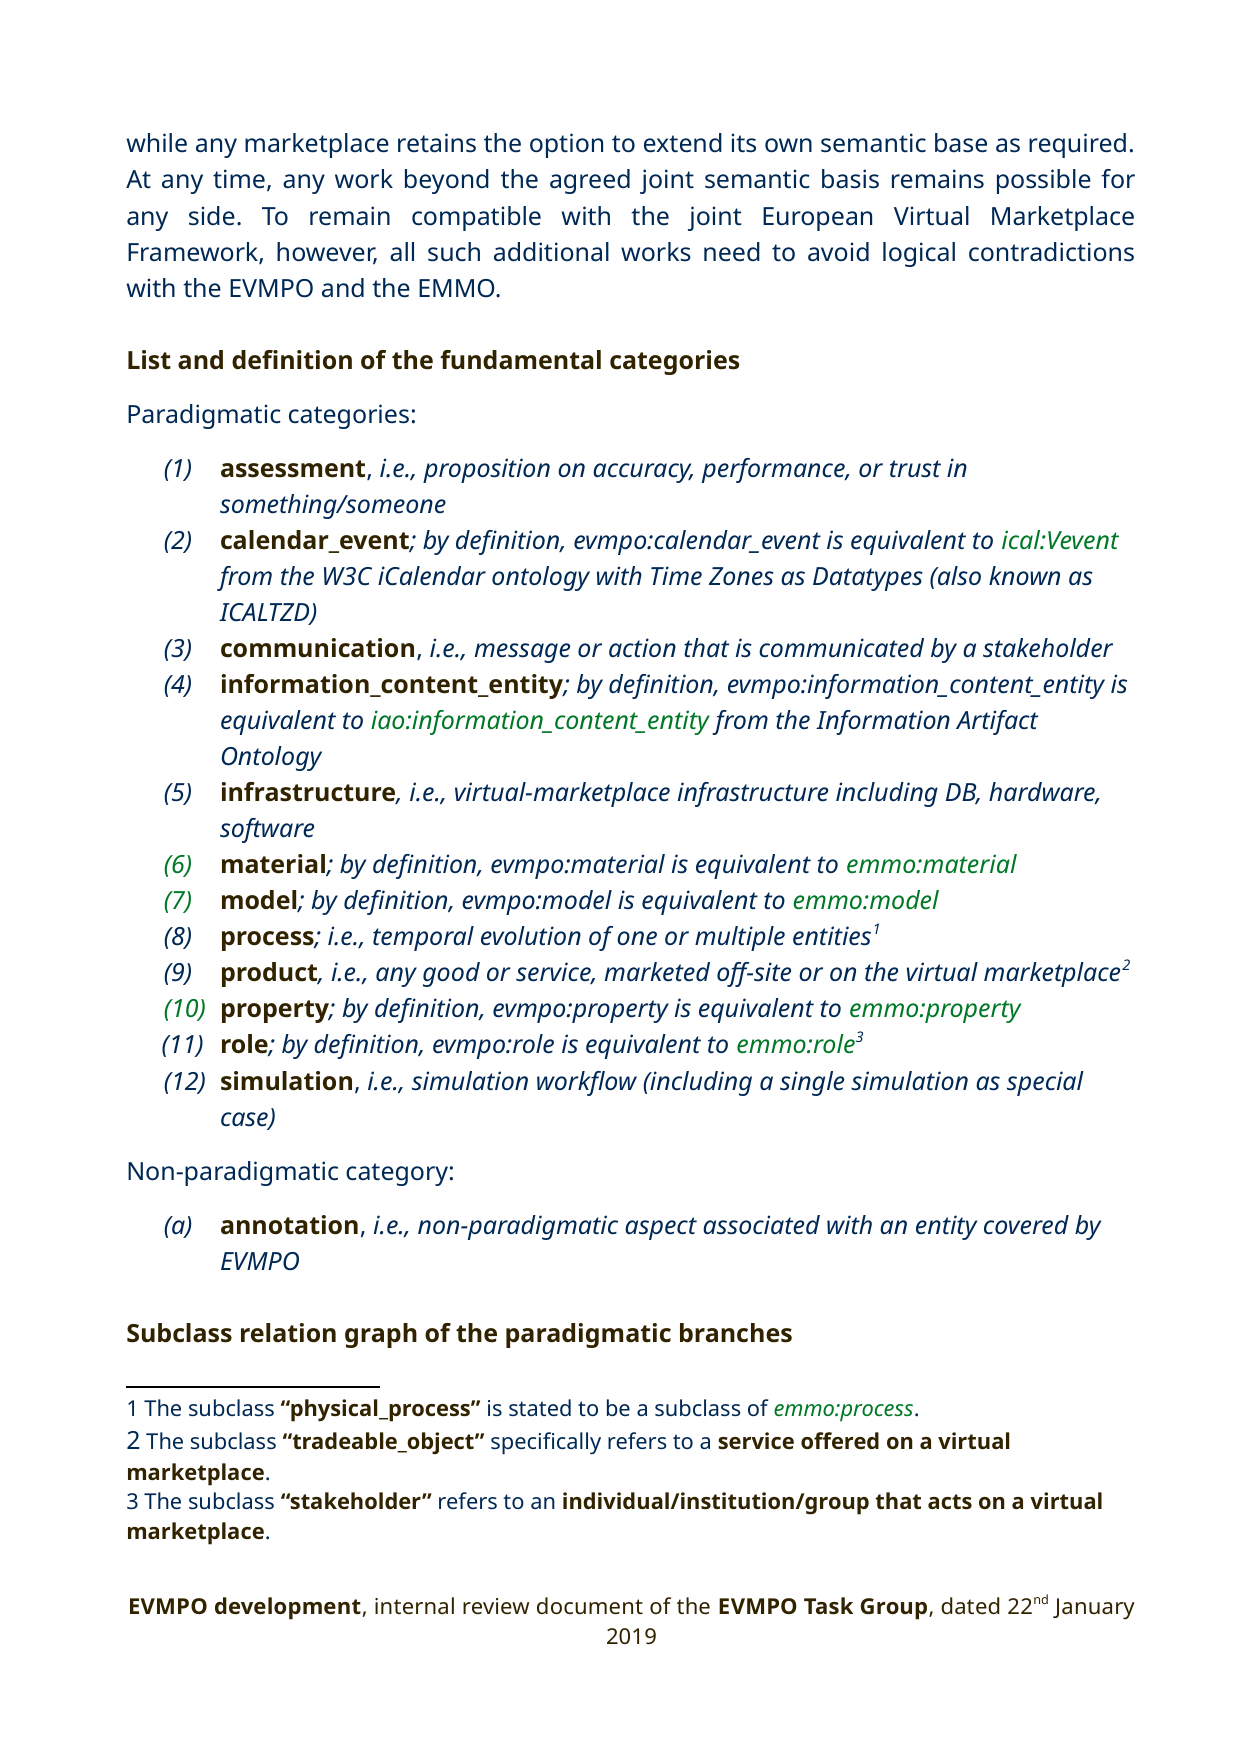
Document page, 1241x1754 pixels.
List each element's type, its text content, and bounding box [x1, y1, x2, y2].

list The subclass “tradeable_object” specifically refers to a service offered on a virtual marketplace. [126, 1422, 1137, 1486]
list communication, i.e., message or action that is communicated by a stakeholder [163, 631, 1137, 665]
list simulation, i.e., simulation workflow (including a single simulation as special case) [163, 1063, 1137, 1133]
text List and definition of the fundamental categories [126, 342, 1137, 376]
list annotation, i.e., non-paradigmatic aspect associated with an entity covered by EVMPO [163, 1207, 1137, 1277]
list calendar_event; by definition, evmpo:calendar_event is equivalent to ical:Vevent from the W3C iCalendar ontology with Time Zones as Datatypes (also known as ICALTZD) [163, 522, 1137, 629]
list model; by definition, evmpo:model is equivalent to emmo:model [163, 883, 1137, 917]
text Non-paradigmatic category: [126, 1153, 1137, 1187]
text Paradigmatic categories: [126, 396, 1137, 430]
list The subclass “stakeholder” refers to an individual/institution/group that acts on a virtual marketplace. [126, 1486, 1137, 1546]
list property; by definition, evmpo:property is equivalent to emmo:property [163, 991, 1137, 1025]
list The subclass “physical_process” is stated to be a subclass of emmo:process. [126, 1393, 1137, 1422]
list information_content_entity; by definition, evmpo:information_content_entity is equivalent to iao:information_content_entity from the Information Artifact Ontology [163, 667, 1137, 773]
list role; by definition, evmpo:role is equivalent to emmo:role [161, 1027, 1137, 1061]
text while any marketplace retains the option to extend its own semantic base as required. At any time, any work beyond the agreed joint semantic basis remains possible for any side. To remain compatible with the joint European Virtual Marketplace Framework, however, all such additional works need to avoid logical contradictions with the EVMPO and the EMMO. [126, 126, 1137, 304]
list infrastructure, i.e., virtual-marketplace infrastructure including DB, hardware, software [163, 775, 1137, 845]
list assessment, i.e., proposition on accuracy, performance, or trust in something/someone [163, 450, 1137, 521]
list process; i.e., temporal evolution of one or multiple entities [163, 919, 1137, 953]
list product, i.e., any good or service, marketed off-site or on the virtual marketplace [163, 955, 1137, 989]
text Subclass relation graph of the paradigmatic branches [126, 1315, 1137, 1349]
list material; by definition, evmpo:material is equivalent to emmo:material [163, 847, 1137, 881]
